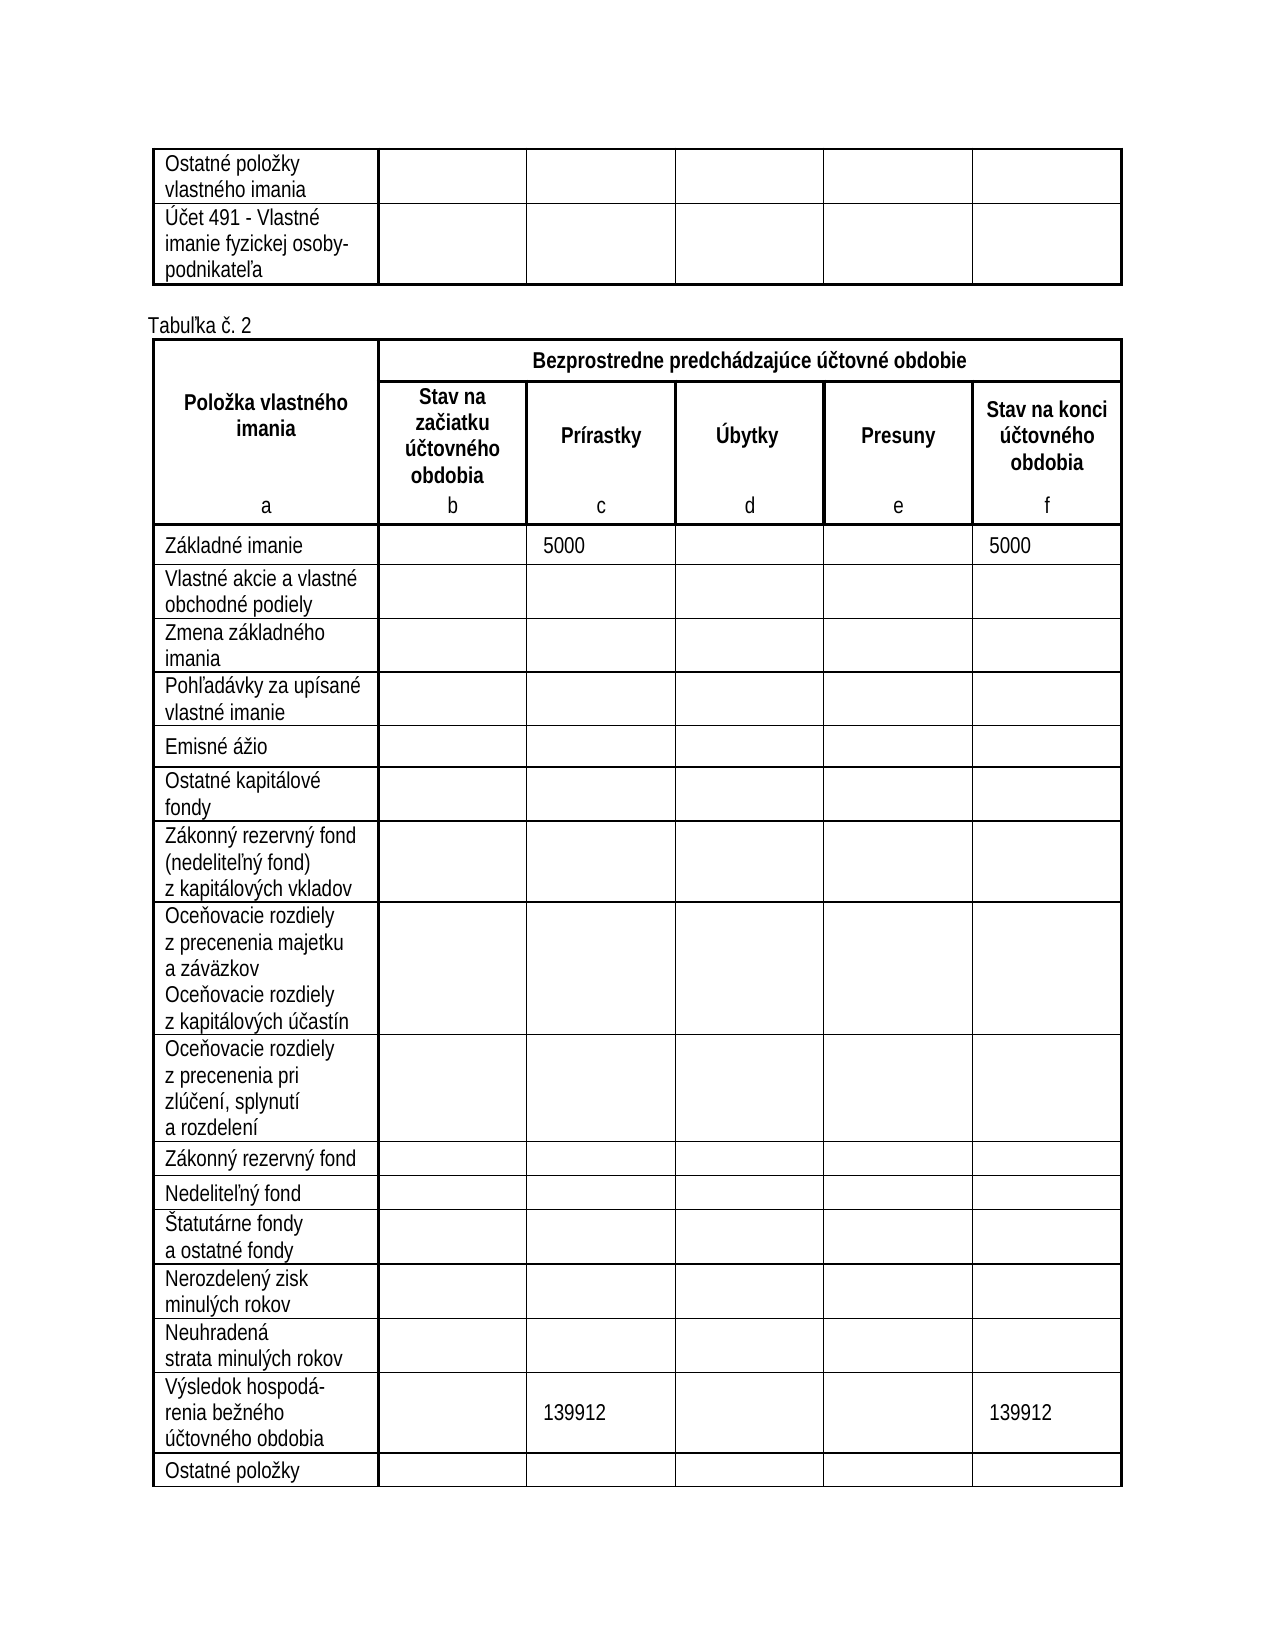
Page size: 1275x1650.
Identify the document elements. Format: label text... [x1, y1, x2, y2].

table_cell b [380, 488, 525, 522]
table_cell [676, 1035, 823, 1141]
table_cell [973, 1454, 1120, 1486]
table_cell [973, 1319, 1120, 1372]
table_cell Prírastky [528, 383, 674, 488]
table_cell Ostatné kapitálové fondy [155, 768, 377, 820]
table_cell [676, 619, 823, 671]
table_cell Vlastné akcie a vlastné obchodné podiely [155, 565, 377, 618]
table_cell [380, 526, 526, 564]
table_cell [380, 903, 526, 981]
table_cell [527, 204, 675, 282]
table_cell [380, 726, 526, 766]
table_cell [973, 903, 1120, 981]
table_cell [676, 981, 823, 1034]
table_cell [380, 619, 526, 671]
table_cell Oceňovacie rozdiely z precenenia pri zlúčení, splynutí a rozdelení [155, 1035, 377, 1141]
table_cell [380, 1176, 526, 1209]
table_cell [973, 1176, 1120, 1209]
table_cell Stav na začiatku účtovného obdobia [380, 383, 525, 488]
table_cell a [155, 488, 377, 522]
table_cell [973, 1265, 1120, 1317]
table_header Položka vlastného imania [155, 341, 377, 488]
table_cell [380, 822, 526, 901]
table_cell [973, 768, 1120, 820]
table_cell [527, 726, 675, 766]
table_cell [824, 526, 972, 564]
table_cell [527, 1035, 675, 1141]
table_cell 139912 [973, 1373, 1120, 1452]
table_cell [527, 673, 675, 725]
table_cell [973, 619, 1120, 671]
table_cell [380, 768, 526, 820]
table_cell [527, 1454, 675, 1486]
table_cell [527, 565, 675, 618]
table_cell [527, 1176, 675, 1209]
table_cell [824, 822, 972, 901]
table_cell [380, 1319, 526, 1372]
table_cell [824, 768, 972, 820]
table_header Bezprostredne predchádzajúce účtovné obdobie [380, 341, 1120, 379]
table_cell [676, 1319, 823, 1372]
table_cell 5000 [973, 526, 1120, 564]
table_cell [824, 1373, 972, 1452]
table_cell [824, 565, 972, 618]
table_cell Emisné ážio [155, 726, 377, 766]
table_cell 139912 [527, 1373, 675, 1452]
table_cell Nerozdelený zisk minulých rokov [155, 1265, 377, 1317]
table_cell [824, 1035, 972, 1141]
table_cell Štatutárne fondy a ostatné fondy [155, 1210, 377, 1263]
table_cell [380, 673, 526, 725]
table_cell Zákonný rezervný fond [155, 1142, 377, 1175]
table_cell [676, 768, 823, 820]
table_cell Pohľadávky za upísané vlastné imanie [155, 673, 377, 725]
table_cell [676, 150, 823, 202]
table_cell [824, 1454, 972, 1486]
table_cell 5000 [527, 526, 675, 564]
table_cell Stav na konci účtovného obdobia [974, 383, 1120, 488]
table_cell [380, 1210, 526, 1263]
table_cell Ostatné položky [155, 1454, 377, 1486]
table_cell [527, 1265, 675, 1317]
table_cell [676, 526, 823, 564]
table_cell [973, 565, 1120, 618]
table_cell Ostatné položky vlastného imania [155, 150, 377, 202]
table_cell [973, 1142, 1120, 1175]
table_cell [676, 1454, 823, 1486]
table_cell [527, 1210, 675, 1263]
table_cell [824, 1142, 972, 1175]
table_cell [973, 1210, 1120, 1263]
table_cell [380, 1373, 526, 1452]
text Tabuľka č. 2 [148, 312, 1127, 338]
table_cell [527, 903, 675, 981]
table_cell Presuny [826, 383, 971, 488]
table_cell [380, 1454, 526, 1486]
table_cell d [677, 488, 822, 522]
table_cell [973, 726, 1120, 766]
table_cell [824, 1210, 972, 1263]
table_cell Oceňovacie rozdiely z kapitálových účastín [155, 981, 377, 1034]
table_cell f [974, 488, 1120, 522]
table_cell [527, 150, 675, 202]
table_cell [973, 673, 1120, 725]
table_cell [824, 150, 972, 202]
table_cell [527, 1142, 675, 1175]
table_cell [973, 204, 1120, 282]
table_cell Úbytky [677, 383, 822, 488]
table_cell [676, 903, 823, 981]
table_cell Zákonný rezervný fond (nedeliteľný fond) z kapitálových vkladov [155, 822, 377, 901]
table_cell [824, 1319, 972, 1372]
table_cell Nedeliteľný fond [155, 1176, 377, 1209]
table_cell [824, 981, 972, 1034]
table_cell [380, 981, 526, 1034]
table_cell [824, 726, 972, 766]
table_cell [676, 1373, 823, 1452]
table_cell Výsledok hospodá-renia bežného účtovného obdobia [155, 1373, 377, 1452]
table_cell Základné imanie [155, 526, 377, 564]
table_cell [676, 1210, 823, 1263]
table_cell [973, 150, 1120, 202]
table_cell [380, 150, 526, 202]
table_cell [527, 768, 675, 820]
table_cell [973, 981, 1120, 1034]
table_cell [676, 673, 823, 725]
table_cell [824, 673, 972, 725]
table_cell Oceňovacie rozdiely z precenenia majetku a záväzkov [155, 903, 377, 981]
table_cell [380, 1265, 526, 1317]
table_cell [824, 903, 972, 981]
table_cell [824, 619, 972, 671]
table_cell [676, 1142, 823, 1175]
table_cell Zmena základného imania [155, 619, 377, 671]
table_cell Účet 491 - Vlastné imanie fyzickej osoby- podnikateľa [155, 204, 377, 282]
table_cell [380, 565, 526, 618]
table_cell [380, 1035, 526, 1141]
table_cell [824, 1176, 972, 1209]
table_cell [676, 1176, 823, 1209]
table_cell c [528, 488, 674, 522]
table_cell [676, 1265, 823, 1317]
table_cell [527, 981, 675, 1034]
table_cell Neuhradená strata minulých rokov [155, 1319, 377, 1372]
table_cell [527, 822, 675, 901]
table_cell [380, 1142, 526, 1175]
table_cell [527, 619, 675, 671]
table_cell [676, 204, 823, 282]
table_cell [973, 1035, 1120, 1141]
table_cell e [826, 488, 971, 522]
table_cell [973, 822, 1120, 901]
table_cell [676, 822, 823, 901]
table_cell [676, 726, 823, 766]
table_cell [527, 1319, 675, 1372]
table_cell [824, 204, 972, 282]
table_cell [380, 204, 526, 282]
table_cell [676, 565, 823, 618]
table_cell [824, 1265, 972, 1317]
